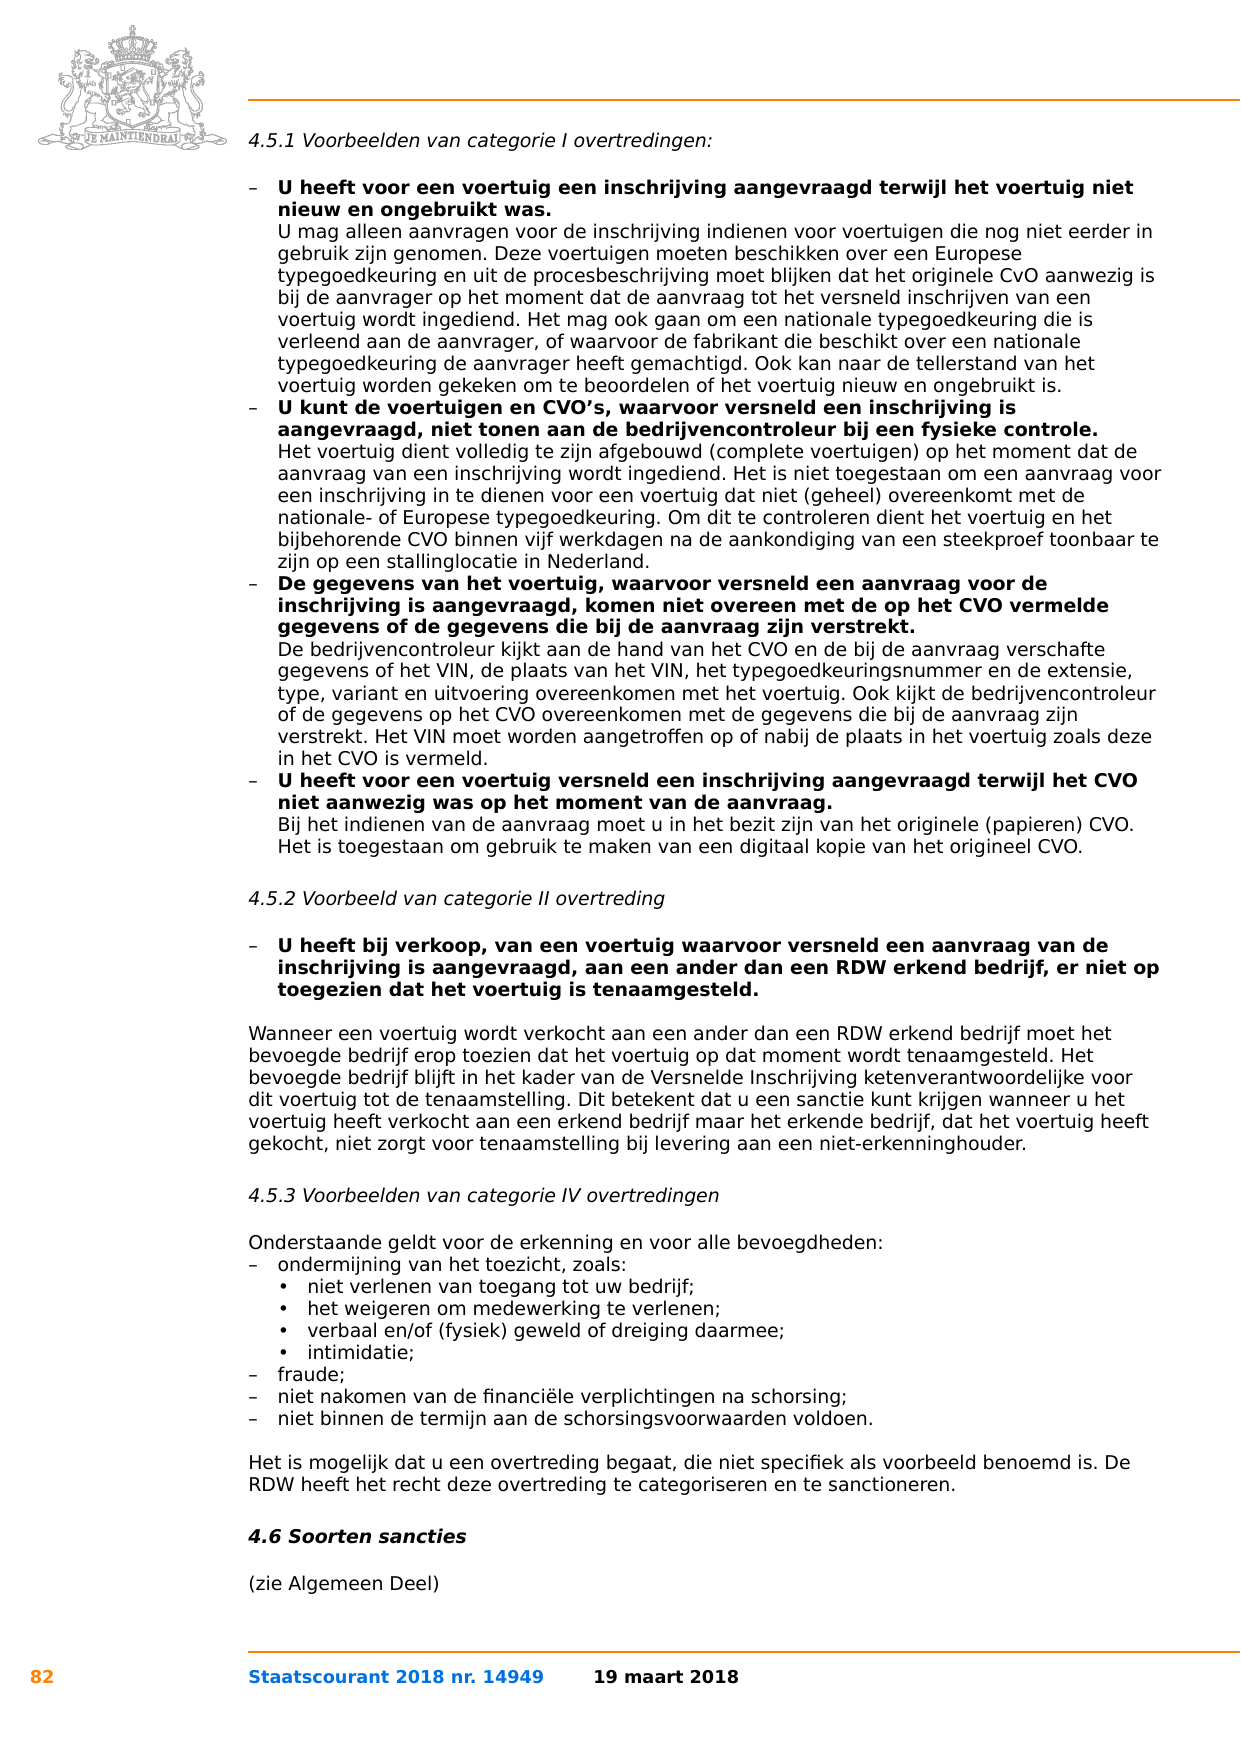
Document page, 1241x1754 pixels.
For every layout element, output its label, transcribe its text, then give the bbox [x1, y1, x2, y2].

text • niet verlenen van toegang tot uw bedrijf; [278, 1276, 1163, 1298]
text Het is mogelijk dat u een overtreding begaat, die niet specifiek als voorbeeld benoemd is. De RDW heeft het recht deze overtreding te categoriseren en te sanctioneren. [248, 1452, 1163, 1496]
subtitle 4.5.1 Voorbeelden van categorie I overtredingen: [248, 130, 1163, 152]
text U mag alleen aanvragen voor de inschrijving indienen voor voertuigen die nog niet eerder in gebruik zijn genomen. Deze voertuigen moeten beschikken over een Europese typegoedkeuring en uit de procesbeschrijving moet blijken dat het originele CvO aanwezig is bij de aanvrager op het moment dat de aanvraag tot het versneld inschrijven van een voertuig wordt ingediend. Het mag ook gaan om een nationale typegoedkeuring die is verleend aan de aanvrager, of waarvoor de fabrikant die beschikt over een nationale typegoedkeuring de aanvrager heeft gemachtigd. Ook kan naar de tellerstand van het voertuig worden gekeken om te beoordelen of het voertuig nieuw en ongebruikt is. [277, 221, 1163, 397]
text Het voertuig dient volledig te zijn afgebouwd (complete voertuigen) op het moment dat de aanvraag van een inschrijving wordt ingediend. Het is niet toegestaan om een aanvraag voor een inschrijving in te dienen voor een voertuig dat niet (geheel) overeenkomt met de nationale- of Europese typegoedkeuring. Om dit te controleren dient het voertuig en het bijbehorende CVO binnen vijf werkdagen na de aankondiging van een steekproef toonbaar te zijn op een stallinglocatie in Nederland. [277, 441, 1163, 572]
text • intimidatie; [278, 1342, 1163, 1364]
text – niet binnen de termijn aan de schorsingsvoorwaarden voldoen. [248, 1408, 1163, 1430]
subtitle 4.6 Soorten sancties [248, 1526, 1163, 1547]
text Bij het indienen van de aanvraag moet u in het bezit zijn van het originele (papieren) CVO. Het is toegestaan om gebruik te maken van een digitaal kopie van het origineel CVO. [277, 814, 1163, 858]
text Onderstaande geldt voor de erkenning en voor alle bevoegdheden: [248, 1232, 1163, 1254]
subtitle 4.5.3 Voorbeelden van categorie IV overtredingen [248, 1185, 1163, 1207]
text – U kunt de voertuigen en CVO’s, waarvoor versneld een inschrijving is aangevraagd, niet tonen aan de bedrijvencontroleur bij een fysieke controle. [248, 397, 1163, 441]
text De bedrijvencontroleur kijkt aan de hand van het CVO en de bij de aanvraag verschafte gegevens of het VIN, de plaats van het VIN, het typegoedkeuringsnummer en de extensie, type, variant en uitvoering overeenkomen met het voertuig. Ook kijkt de bedrijvencontroleur of de gegevens op het CVO overeenkomen met de gegevens die bij de aanvraag zijn verstrekt. Het VIN moet worden aangetroffen op of nabij de plaats in het voertuig zoals deze in het CVO is vermeld. [277, 638, 1163, 770]
text Wanneer een voertuig wordt verkocht aan een ander dan een RDW erkend bedrijf moet het bevoegde bedrijf erop toezien dat het voertuig op dat moment wordt tenaamgesteld. Het bevoegde bedrijf blijft in het kader van de Versnelde Inschrijving ketenverantwoordelijke voor dit voertuig tot de tenaamstelling. Dit betekent dat u een sanctie kunt krijgen wanneer u het voertuig heeft verkocht aan een erkend bedrijf maar het erkende bedrijf, dat het voertuig heeft gekocht, niet zorgt voor tenaamstelling bij levering aan een niet-erkenninghouder. [248, 1023, 1163, 1155]
text – ondermijning van het toezicht, zoals: [248, 1254, 1163, 1276]
text – fraude; [248, 1364, 1163, 1386]
text – U heeft bij verkoop, van een voertuig waarvoor versneld een aanvraag van de inschrijving is aangevraagd, aan een ander dan een RDW erkend bedrijf, er niet op toegezien dat het voertuig is tenaamgesteld. [248, 935, 1163, 1001]
picture [38, 25, 227, 150]
text (zie Algemeen Deel) [248, 1572, 1163, 1594]
text – U heeft voor een voertuig versneld een inschrijving aangevraagd terwijl het CVO niet aanwezig was op het moment van de aanvraag. [248, 770, 1163, 814]
text – U heeft voor een voertuig een inschrijving aangevraagd terwijl het voertuig niet nieuw en ongebruikt was. [248, 177, 1163, 221]
text • verbaal en/of (fysiek) geweld of dreiging daarmee; [278, 1320, 1163, 1342]
text • het weigeren om medewerking te verlenen; [278, 1298, 1163, 1320]
subtitle 4.5.2 Voorbeeld van categorie II overtreding [248, 888, 1163, 910]
text – niet nakomen van de financiële verplichtingen na schorsing; [248, 1386, 1163, 1408]
text – De gegevens van het voertuig, waarvoor versneld een aanvraag voor de inschrijving is aangevraagd, komen niet overeen met de op het CVO vermelde gegevens of de gegevens die bij de aanvraag zijn verstrekt. [248, 572, 1163, 638]
